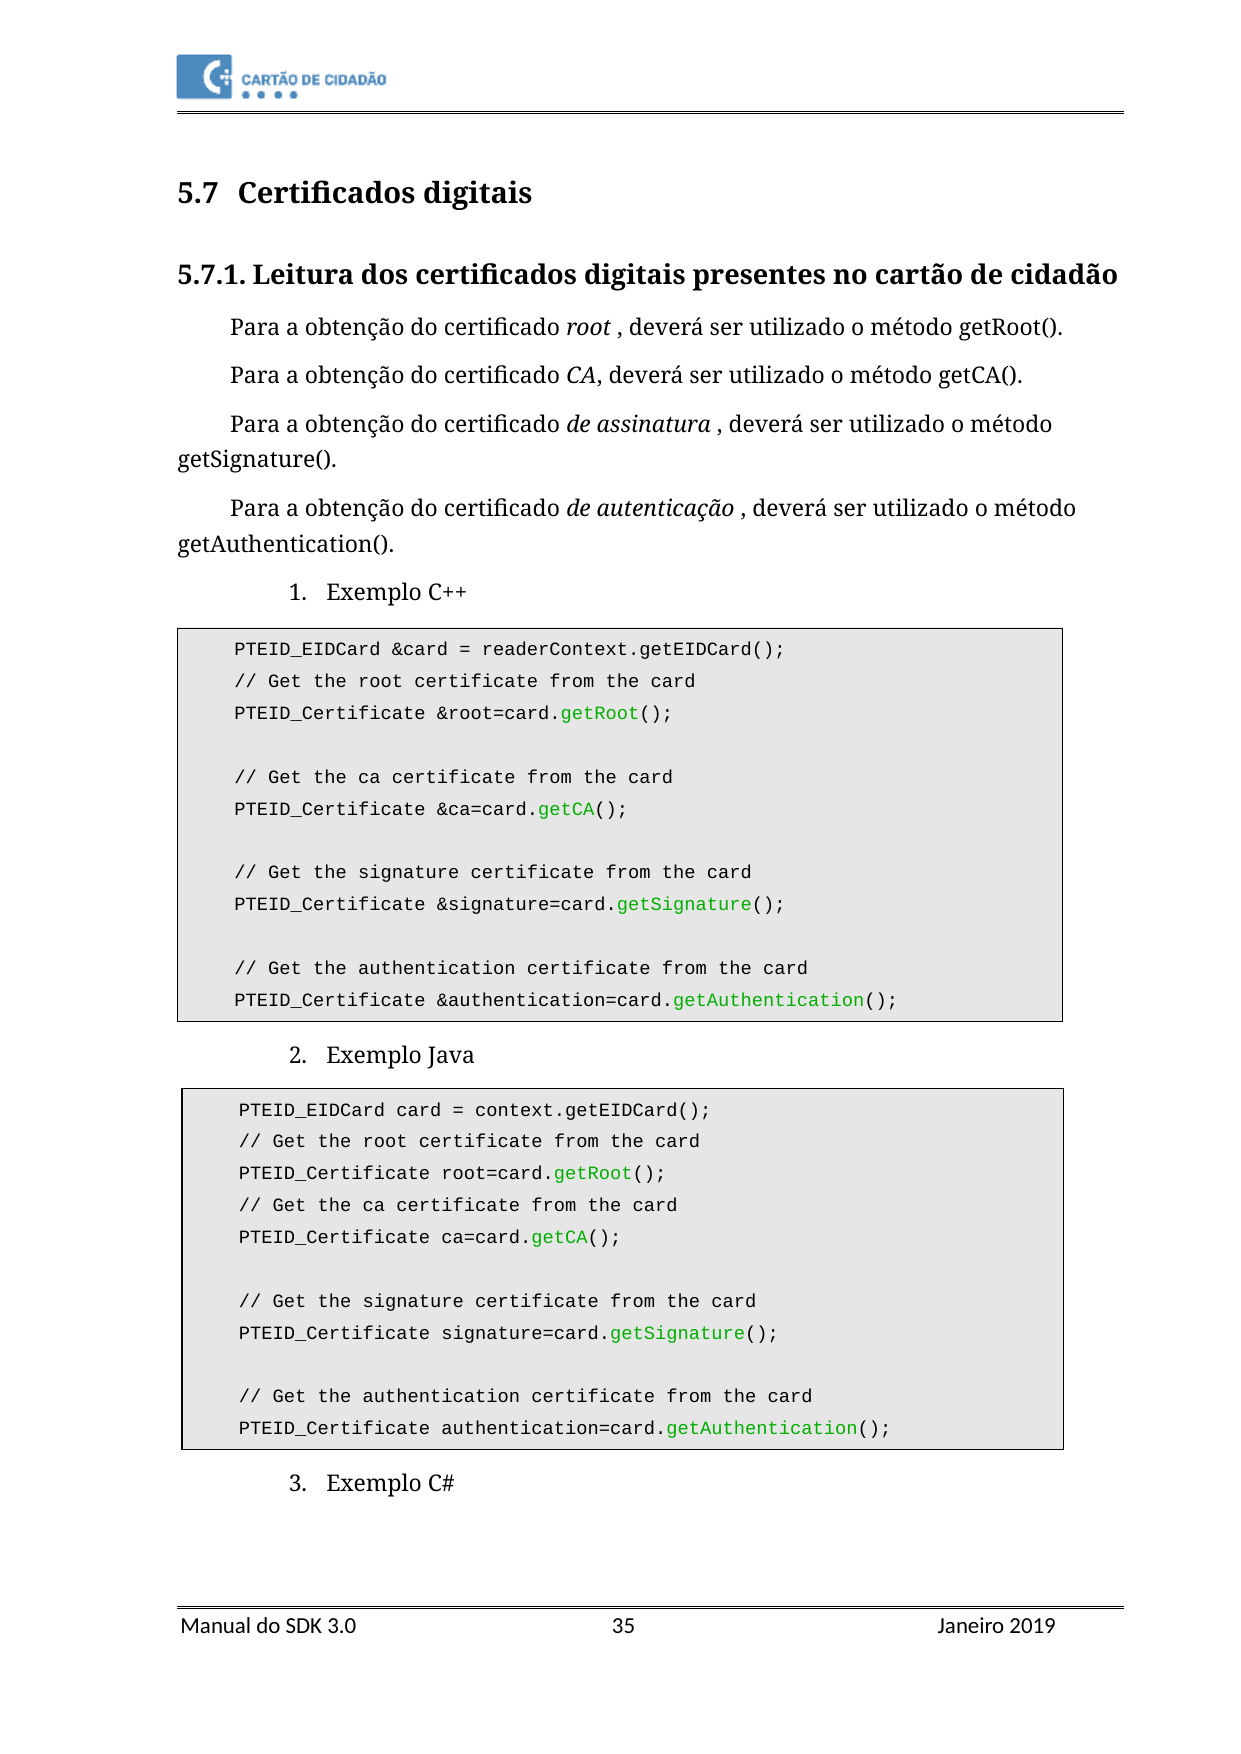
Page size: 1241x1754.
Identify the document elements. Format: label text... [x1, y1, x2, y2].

list PTEID_Certificate &authentication=card.getAuthentication(); [178, 991, 1062, 1012]
list // Get the authentication certificate from the card [178, 959, 1062, 980]
list Exemplo C++ [288, 576, 1124, 607]
list PTEID_Certificate ca=card.getCA(); [183, 1228, 1063, 1249]
list PTEID_Certificate authentication=card.getAuthentication(); [183, 1419, 1063, 1440]
list // Get the signature certificate from the card [183, 1292, 1063, 1313]
list Exemplo C# [288, 1087, 1124, 1498]
list // Get the root certificate from the card [183, 1132, 1063, 1153]
list PTEID_EIDCard card = context.getEIDCard(); [183, 1100, 1063, 1122]
list PTEID_Certificate root=card.getRoot(); [183, 1164, 1063, 1185]
list // Get the ca certificate from the card [183, 1196, 1063, 1217]
subtitle Certificados digitais [177, 173, 1124, 212]
text Para a obtenção do certificado CA, deverá ser utilizado o método getCA(). [177, 359, 1124, 390]
subtitle Leitura dos certificados digitais presentes no cartão de cidadão [177, 256, 1124, 293]
text Para a obtenção do certificado root , deverá ser utilizado o método getRoot(). [177, 311, 1124, 342]
list // Get the ca certificate from the card [178, 768, 1062, 789]
list PTEID_Certificate &root=card.getRoot(); [178, 704, 1062, 725]
text Para a obtenção do certificado de assinatura , deverá ser utilizado o método getSignature(). [177, 407, 1124, 475]
list PTEID_Certificate &signature=card.getSignature(); [178, 895, 1062, 916]
list PTEID_Certificate signature=card.getSignature(); [183, 1323, 1063, 1345]
picture [174, 49, 428, 106]
list Exemplo Java [288, 625, 1124, 1070]
list PTEID_EIDCard &card = readerContext.getEIDCard(); [178, 640, 1062, 661]
list PTEID_Certificate &ca=card.getCA(); [178, 799, 1062, 821]
list // Get the signature certificate from the card [178, 863, 1062, 884]
text Para a obtenção do certificado de autenticação , deverá ser utilizado o método getAuthentication(). [177, 492, 1124, 559]
list // Get the root certificate from the card [178, 672, 1062, 693]
list // Get the authentication certificate from the card [183, 1387, 1063, 1408]
